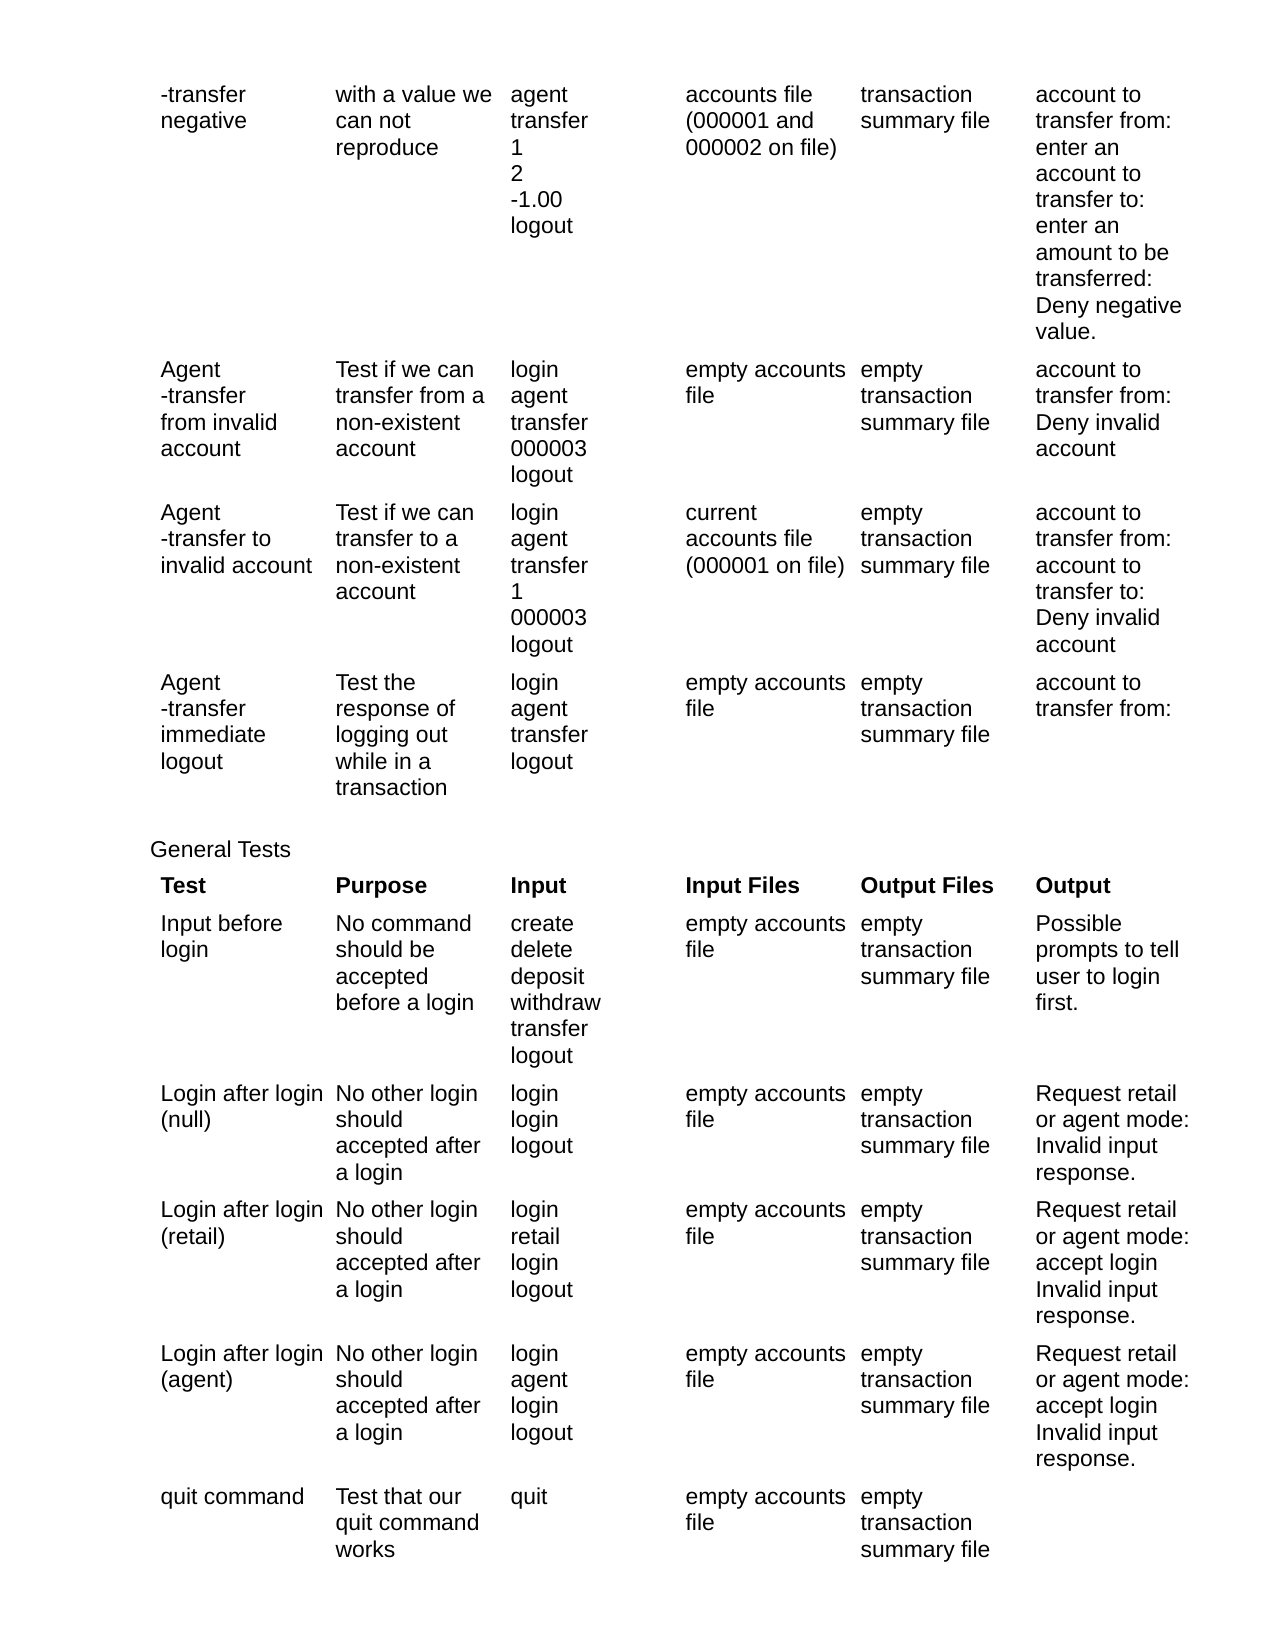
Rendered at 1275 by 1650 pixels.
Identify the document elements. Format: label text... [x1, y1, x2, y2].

table_cell empty accounts file [680, 1191, 855, 1334]
table_cell empty transaction summary file [855, 1334, 1030, 1477]
table_cell account to transfer from: enter an account to transfer to: enter an amount to be transferred: Deny negative value. [1030, 75, 1205, 350]
table_cell Input before login [155, 904, 330, 1074]
table_cell Request retail or agent mode: accept login Invalid input response. [1030, 1334, 1205, 1477]
table_cell Test the response of logging out while in a transaction [330, 663, 505, 806]
table_cell login login logout [505, 1074, 680, 1191]
table_cell account to transfer from: [1030, 663, 1205, 806]
table_cell No other login should accepted after a login [330, 1334, 505, 1477]
table_cell empty transaction summary file [855, 904, 1030, 1074]
table_cell Request retail or agent mode: Invalid input response. [1030, 1074, 1205, 1191]
table_cell empty accounts file [680, 1477, 855, 1568]
table_cell Test if we can transfer to a non-existent account [330, 493, 505, 663]
table_cell transaction summary file [855, 75, 1030, 350]
table_header Output Files [855, 866, 1030, 904]
table_cell [1030, 1477, 1205, 1568]
table_cell Test that our quit command works [330, 1477, 505, 1568]
table_header Purpose [330, 866, 505, 904]
table_cell empty transaction summary file [855, 350, 1030, 493]
table_cell quit command [155, 1477, 330, 1568]
table_cell Agent -transfer immediate logout [155, 663, 330, 806]
table_cell No other login should accepted after a login [330, 1191, 505, 1334]
table_cell login agent transfer 000003 logout [505, 350, 680, 493]
table_cell Request retail or agent mode: accept login Invalid input response. [1030, 1191, 1205, 1334]
table_cell No other login should accepted after a login [330, 1074, 505, 1191]
table_cell login retail login logout [505, 1191, 680, 1334]
table_cell Login after login (retail) [155, 1191, 330, 1334]
table_cell accounts file (000001 and 000002 on file) [680, 75, 855, 350]
table_cell Agent -transfer to invalid account [155, 493, 330, 663]
table_header Input [505, 866, 680, 904]
table_cell empty transaction summary file [855, 1477, 1030, 1568]
table_cell No command should be accepted before a login [330, 904, 505, 1074]
table_cell Agent -transfer from invalid account [155, 350, 330, 493]
table_cell empty accounts file [680, 663, 855, 806]
table_header Test [155, 866, 330, 904]
table_cell Login after login (agent) [155, 1334, 330, 1477]
table_cell empty accounts file [680, 904, 855, 1074]
table_cell account to transfer from: Deny invalid account [1030, 350, 1205, 493]
table_cell empty transaction summary file [855, 1191, 1030, 1334]
table_cell current accounts file (000001 on file) [680, 493, 855, 663]
table_cell empty accounts file [680, 350, 855, 493]
table_cell empty accounts file [680, 1074, 855, 1191]
text General Tests [150, 836, 1125, 863]
table_cell Test if we can transfer from a non-existent account [330, 350, 505, 493]
table_cell empty transaction summary file [855, 1074, 1030, 1191]
table_cell Possible prompts to tell user to login first. [1030, 904, 1205, 1074]
table_cell empty accounts file [680, 1334, 855, 1477]
table_cell empty transaction summary file [855, 493, 1030, 663]
table_cell -transfer negative [155, 75, 330, 350]
table_header Output [1030, 866, 1205, 904]
table_cell login agent transfer logout [505, 663, 680, 806]
table_cell login agent transfer 1 000003 logout [505, 493, 680, 663]
table_cell create delete deposit withdraw transfer logout [505, 904, 680, 1074]
table_cell login agent login logout [505, 1334, 680, 1477]
table_header Input Files [680, 866, 855, 904]
table_cell with a value we can not reproduce [330, 75, 505, 350]
table_cell account to transfer from: account to transfer to: Deny invalid account [1030, 493, 1205, 663]
table_cell agent transfer 1 2 -1.00 logout [505, 75, 680, 350]
table_cell quit [505, 1477, 680, 1568]
table_cell Login after login (null) [155, 1074, 330, 1191]
table_cell empty transaction summary file [855, 663, 1030, 806]
